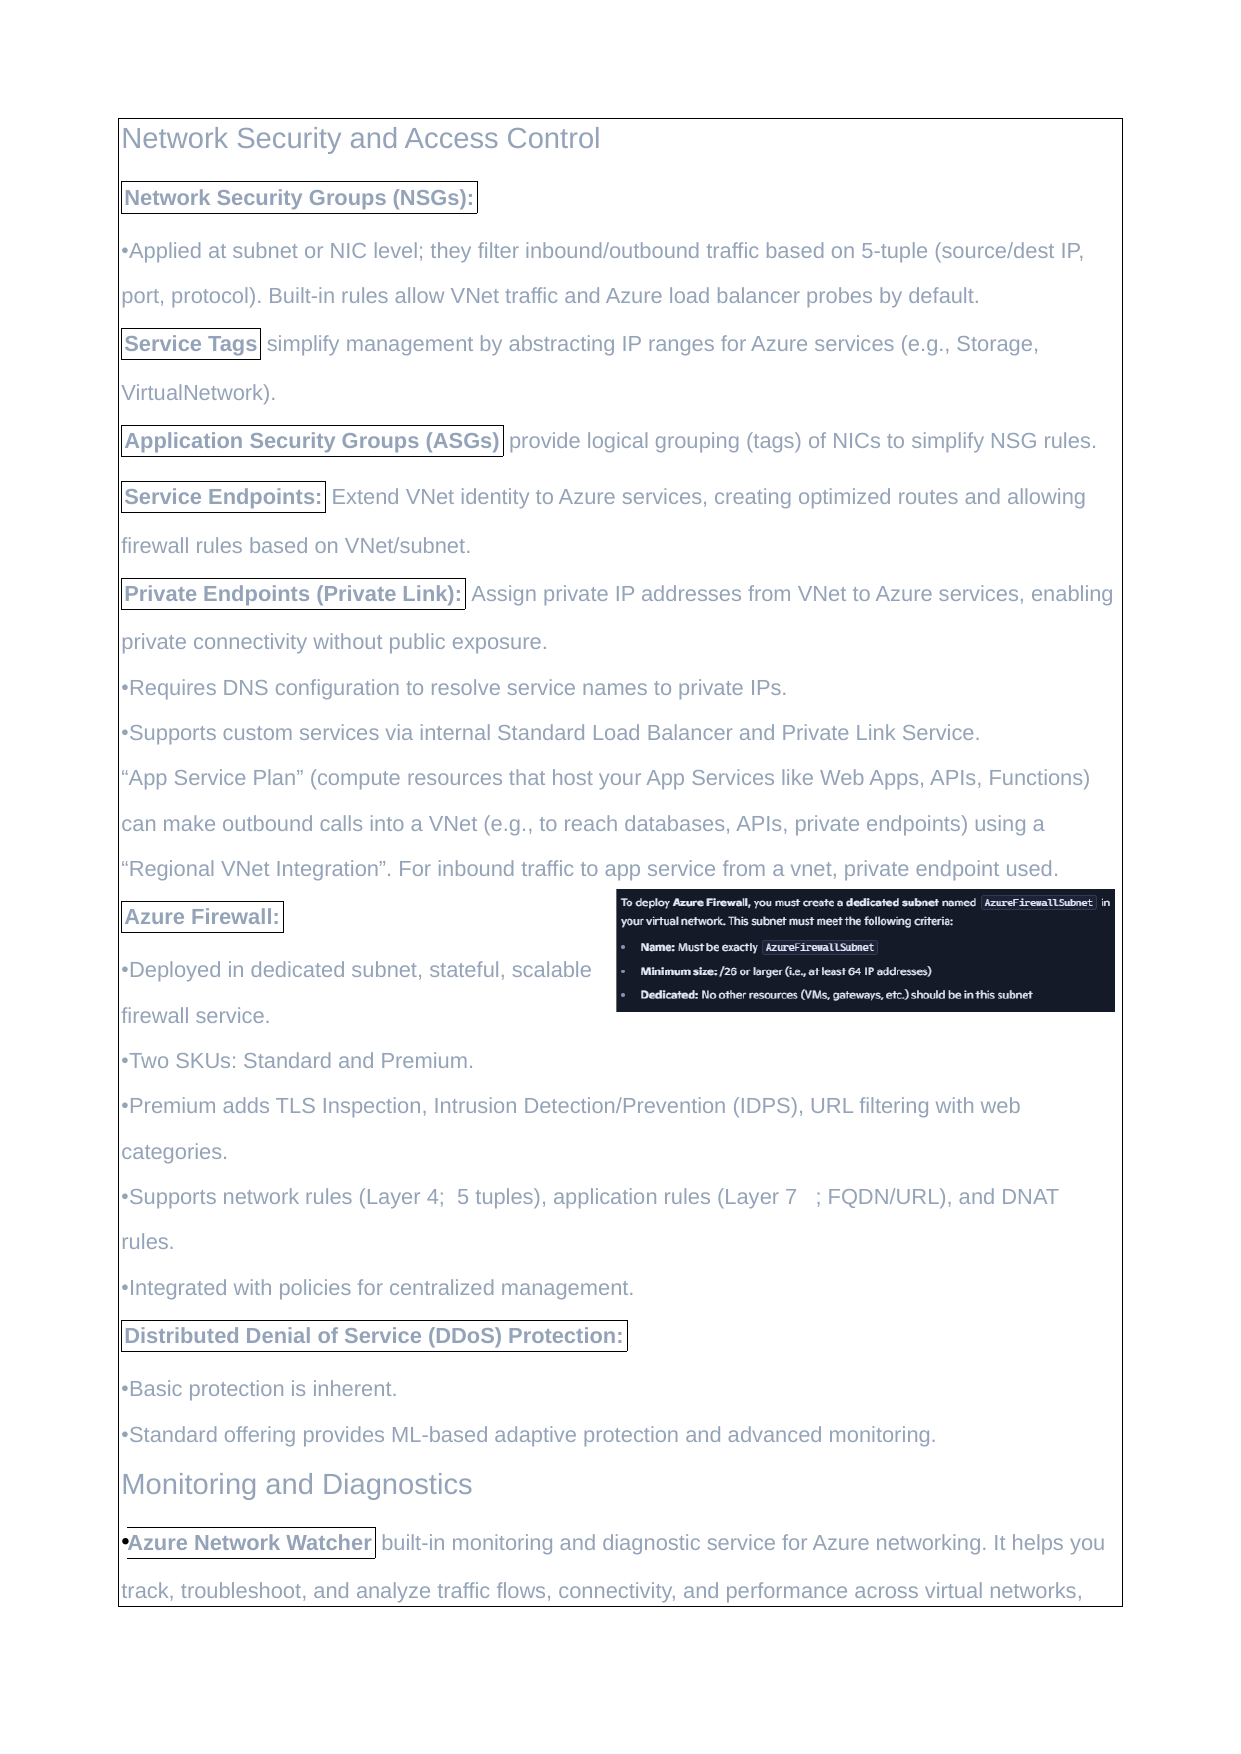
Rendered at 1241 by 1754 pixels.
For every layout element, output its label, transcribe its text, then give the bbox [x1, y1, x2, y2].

list Applied at subnet or NIC level; they filter inbound/outbound traffic based on 5-tuple (source/dest IP, port, protocol). Built-in rules allow VNet traffic and Azure load balancer probes by default. [119, 235, 1122, 308]
list Distributed Denial of Service (DDoS) Protection: [119, 1317, 1122, 1351]
list Basic protection is inherent. [119, 1373, 1122, 1401]
list Supports custom services via internal Standard Load Balancer and Private Link Service. [119, 717, 1122, 745]
list Requires DNS configuration to resolve service names to private IPs. [119, 672, 1122, 700]
list Service Endpoints: Extend VNet identity to Azure services, creating optimized routes and allowing firewall rules based on VNet/subnet. [119, 478, 1122, 558]
list Deployed in dedicated subnet, stateful, scalable firewall service. [119, 954, 1122, 1028]
list “App Service Plan” (compute resources that host your App Services like Web Apps, APIs, Functions) can make outbound calls into a VNet (e.g., to reach databases, APIs, private endpoints) using a “Regional VNet Integration”. For inbound traffic to app service from a vnet, private endpoint used. [119, 762, 1122, 881]
list Azure Network Watcher built‑in monitoring and diagnostic service for Azure networking. It helps you track, troubleshoot, and analyze traffic flows, connectivity, and performance across virtual networks, [119, 1524, 1122, 1606]
subtitle Monitoring and Diagnostics [119, 1464, 1122, 1500]
list Azure Firewall: [119, 898, 616, 932]
list Private Endpoints (Private Link): Assign private IP addresses from VNet to Azure services, enabling private connectivity without public exposure. [119, 575, 1122, 654]
list Service Tags simplify management by abstracting IP ranges for Azure services (e.g., Storage, VirtualNetwork). [119, 325, 1122, 405]
list Integrated with policies for centralized management. [119, 1272, 1122, 1300]
list Supports network rules (Layer 4; 5 tuples), application rules (Layer 7 ; FQDN/URL), and DNAT rules. [119, 1181, 1122, 1254]
list Two SKUs: Standard and Premium. [119, 1045, 1122, 1073]
subtitle Network Security and Access Control [119, 119, 1122, 155]
list Standard offering provides ML-based adaptive protection and advanced monitoring. [119, 1418, 1122, 1447]
picture [616, 889, 1115, 1012]
list Application Security Groups (ASGs) provide logical grouping (tags) of NICs to simplify NSG rules. [119, 422, 1122, 456]
list Network Security Groups (NSGs): [119, 178, 1122, 213]
list Premium adds TLS Inspection, Intrusion Detection/Prevention (IDPS), URL filtering with web categories. [119, 1090, 1122, 1164]
